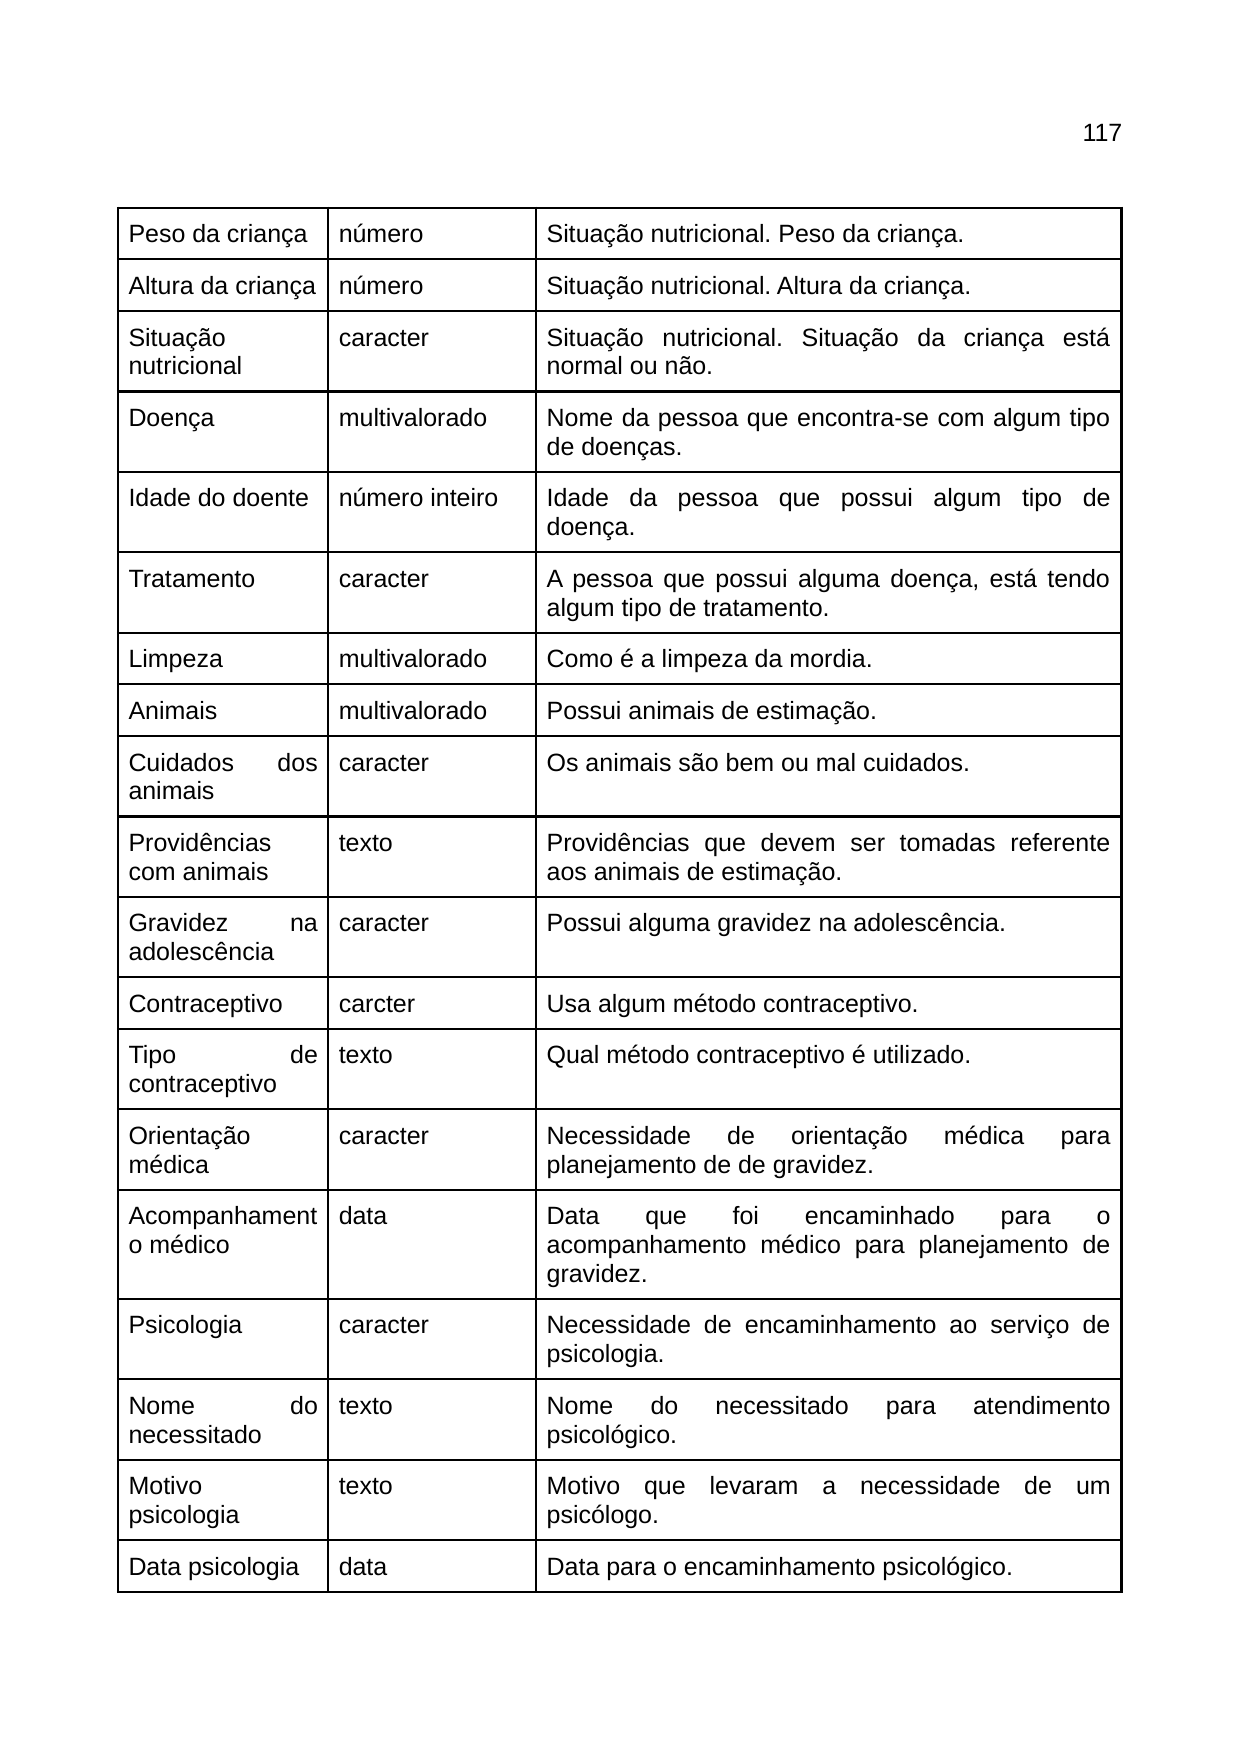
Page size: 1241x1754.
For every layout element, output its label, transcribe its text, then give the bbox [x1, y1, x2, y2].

table_cell data [329, 1191, 535, 1298]
table_cell Cuidados dos animais [119, 737, 327, 815]
table_cell Usa algum método contraceptivo. [537, 978, 1120, 1028]
table_cell Gravidez na adolescência [119, 898, 327, 976]
table_cell número [329, 209, 535, 258]
table_cell Orientação médica [119, 1110, 327, 1189]
table_cell Contraceptivo [119, 978, 327, 1028]
table_cell Motivo psicologia [119, 1461, 327, 1539]
table_cell Situação nutricional. Altura da criança. [537, 260, 1120, 310]
table_cell Limpeza [119, 634, 327, 683]
table_cell multivalorado [329, 393, 535, 471]
table_cell Nome do necessitado para atendimento psicológico. [537, 1380, 1120, 1459]
table_cell Qual método contraceptivo é utilizado. [537, 1030, 1120, 1108]
table_cell Peso da criança [119, 209, 327, 258]
table_cell Tipo de contraceptivo [119, 1030, 327, 1108]
table_cell Motivo que levaram a necessidade de um psicólogo. [537, 1461, 1120, 1539]
table_cell Data para o encaminhamento psicológico. [537, 1541, 1120, 1591]
table_cell multivalorado [329, 634, 535, 683]
table_cell Os animais são bem ou mal cuidados. [537, 737, 1120, 815]
table_cell Idade da pessoa que possui algum tipo de doença. [537, 473, 1120, 551]
table_cell número inteiro [329, 473, 535, 551]
table_cell Acompanhamento médico [119, 1191, 327, 1298]
table_cell Idade do doente [119, 473, 327, 551]
table_cell Situação nutricional [119, 312, 327, 390]
table_cell Providências que devem ser tomadas referente aos animais de estimação. [537, 818, 1120, 896]
table_cell Situação nutricional. Peso da criança. [537, 209, 1120, 258]
table_cell Psicologia [119, 1300, 327, 1378]
table_cell Tratamento [119, 553, 327, 632]
table_cell caracter [329, 553, 535, 632]
table_cell carcter [329, 978, 535, 1028]
table_cell multivalorado [329, 685, 535, 735]
table_cell Possui animais de estimação. [537, 685, 1120, 735]
table_cell texto [329, 818, 535, 896]
table_cell Situação nutricional. Situação da criança está normal ou não. [537, 312, 1120, 390]
table_cell Nome da pessoa que encontra-se com algum tipo de doenças. [537, 393, 1120, 471]
table_cell número [329, 260, 535, 310]
table_cell Necessidade de orientação médica para planejamento de de gravidez. [537, 1110, 1120, 1189]
table_cell texto [329, 1030, 535, 1108]
table_cell caracter [329, 1300, 535, 1378]
table_cell Animais [119, 685, 327, 735]
table_cell caracter [329, 898, 535, 976]
table_cell Como é a limpeza da mordia. [537, 634, 1120, 683]
table_cell caracter [329, 737, 535, 815]
table_cell Data psicologia [119, 1541, 327, 1591]
table_cell caracter [329, 312, 535, 390]
table_cell Providências com animais [119, 818, 327, 896]
table_cell A pessoa que possui alguma doença, está tendo algum tipo de tratamento. [537, 553, 1120, 632]
table_cell Doença [119, 393, 327, 471]
table_cell texto [329, 1380, 535, 1459]
table_cell Nome do necessitado [119, 1380, 327, 1459]
table_cell caracter [329, 1110, 535, 1189]
table_cell data [329, 1541, 535, 1591]
table_cell Data que foi encaminhado para o acompanhamento médico para planejamento de gravidez. [537, 1191, 1120, 1298]
table_cell Altura da criança [119, 260, 327, 310]
table_cell texto [329, 1461, 535, 1539]
table_cell Possui alguma gravidez na adolescência. [537, 898, 1120, 976]
table_cell Necessidade de encaminhamento ao serviço de psicologia. [537, 1300, 1120, 1378]
